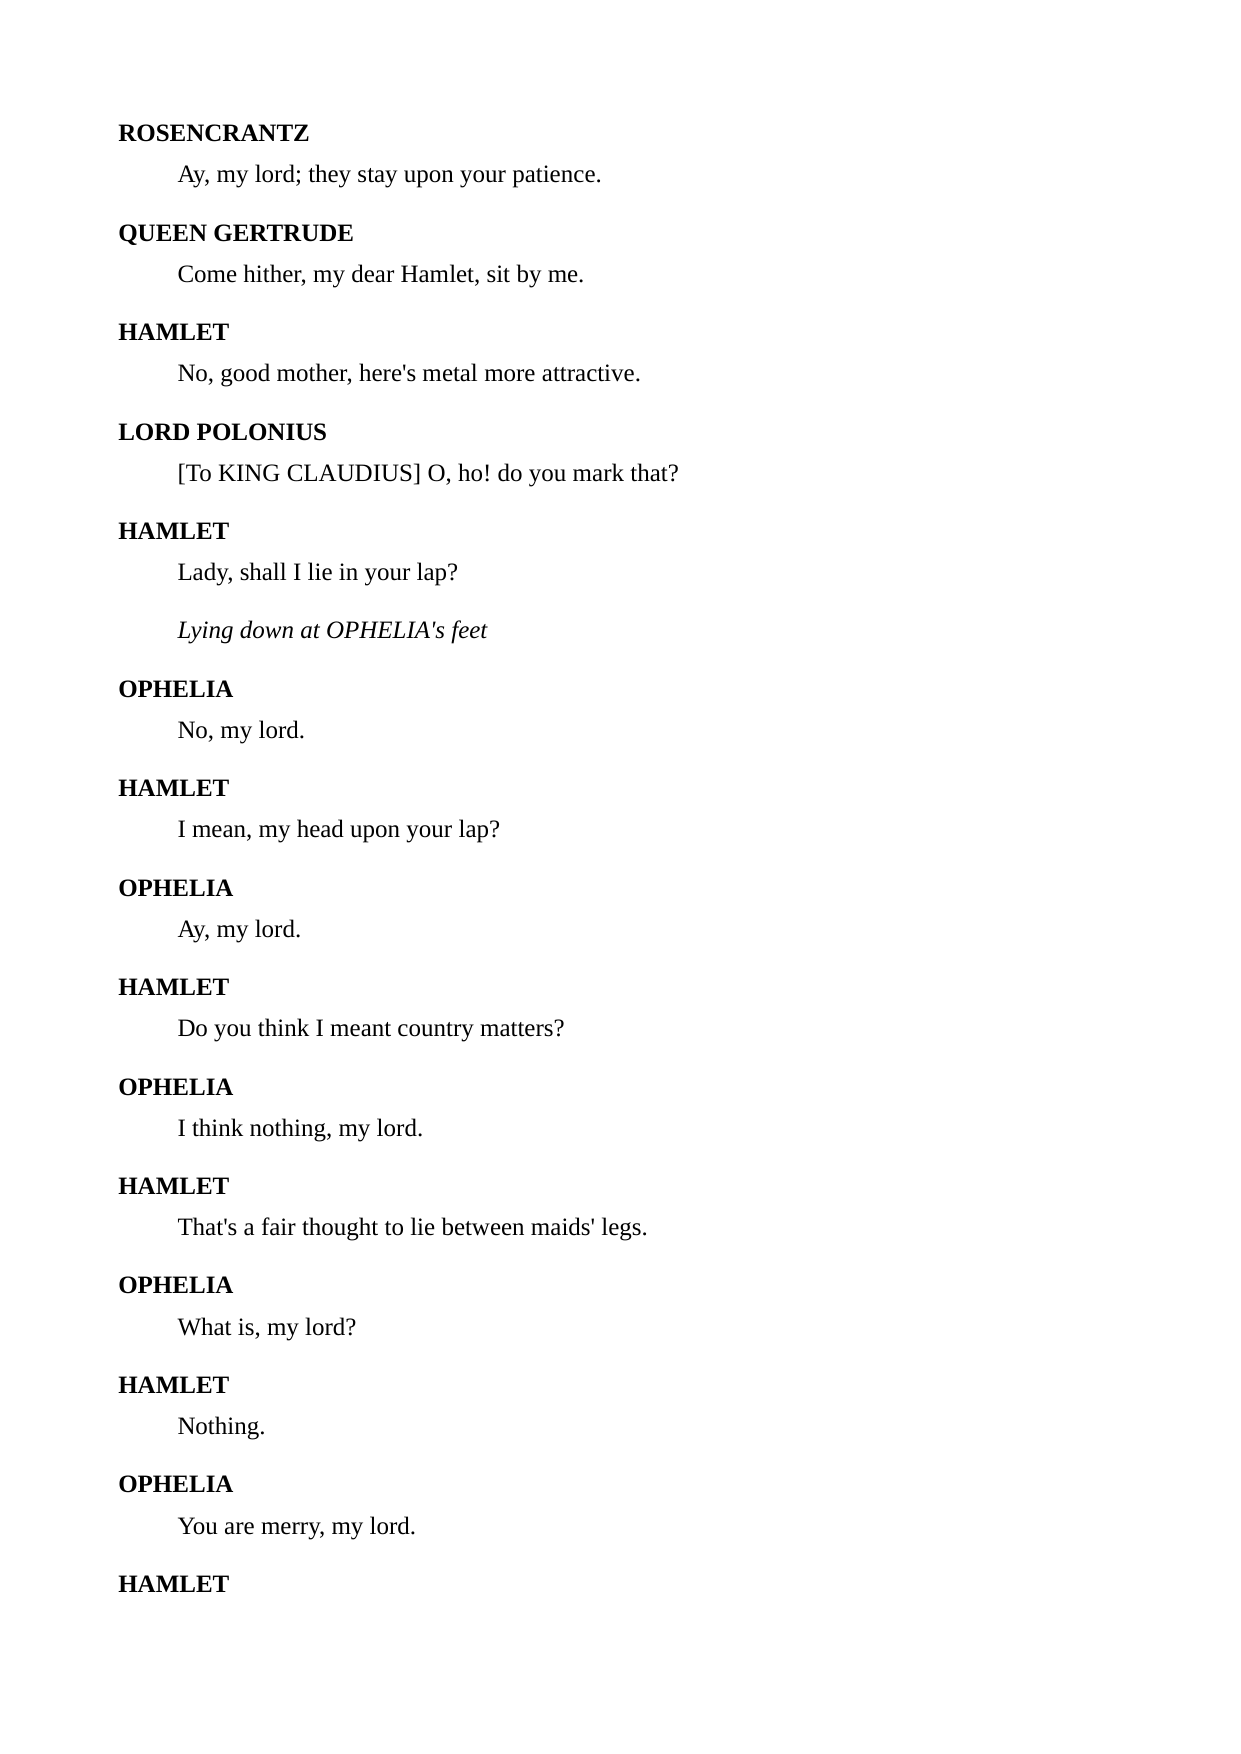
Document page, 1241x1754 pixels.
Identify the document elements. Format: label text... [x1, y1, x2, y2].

text Ay, my lord. [177, 914, 1063, 943]
text Lying down at OPHELIA's feet [177, 616, 1063, 644]
text Lady, shall I lie in your lap? [177, 557, 1063, 586]
text What is, my lord? [177, 1312, 1063, 1341]
text I think nothing, my lord. [177, 1113, 1063, 1142]
text No, good mother, here's metal more attractive. [177, 358, 1063, 387]
text Do you think I meant country matters? [177, 1013, 1063, 1042]
text HAMLET [118, 773, 1122, 802]
text Come hither, my dear Hamlet, sit by me. [177, 259, 1063, 288]
text OPHELIA [118, 1072, 1122, 1100]
text HAMLET [118, 1370, 1122, 1399]
text HAMLET [118, 516, 1122, 545]
text ROSENCRANTZ [118, 118, 1122, 147]
text OPHELIA [118, 674, 1122, 702]
text No, my lord. [177, 715, 1063, 744]
text OPHELIA [118, 873, 1122, 901]
text You are merry, my lord. [177, 1511, 1063, 1539]
text HAMLET [118, 972, 1122, 1001]
text Ay, my lord; they stay upon your patience. [177, 159, 1063, 188]
text OPHELIA [118, 1469, 1122, 1498]
text QUEEN GERTRUDE [118, 218, 1122, 246]
text I mean, my head upon your lap? [177, 814, 1063, 843]
text That's a fair thought to lie between maids' legs. [177, 1212, 1063, 1241]
text HAMLET [118, 317, 1122, 346]
text HAMLET [118, 1171, 1122, 1200]
text [To KING CLAUDIUS] O, ho! do you mark that? [177, 458, 1063, 487]
text Nothing. [177, 1411, 1063, 1440]
text OPHELIA [118, 1271, 1122, 1299]
text LORD POLONIUS [118, 417, 1122, 445]
text HAMLET [118, 1569, 1122, 1598]
